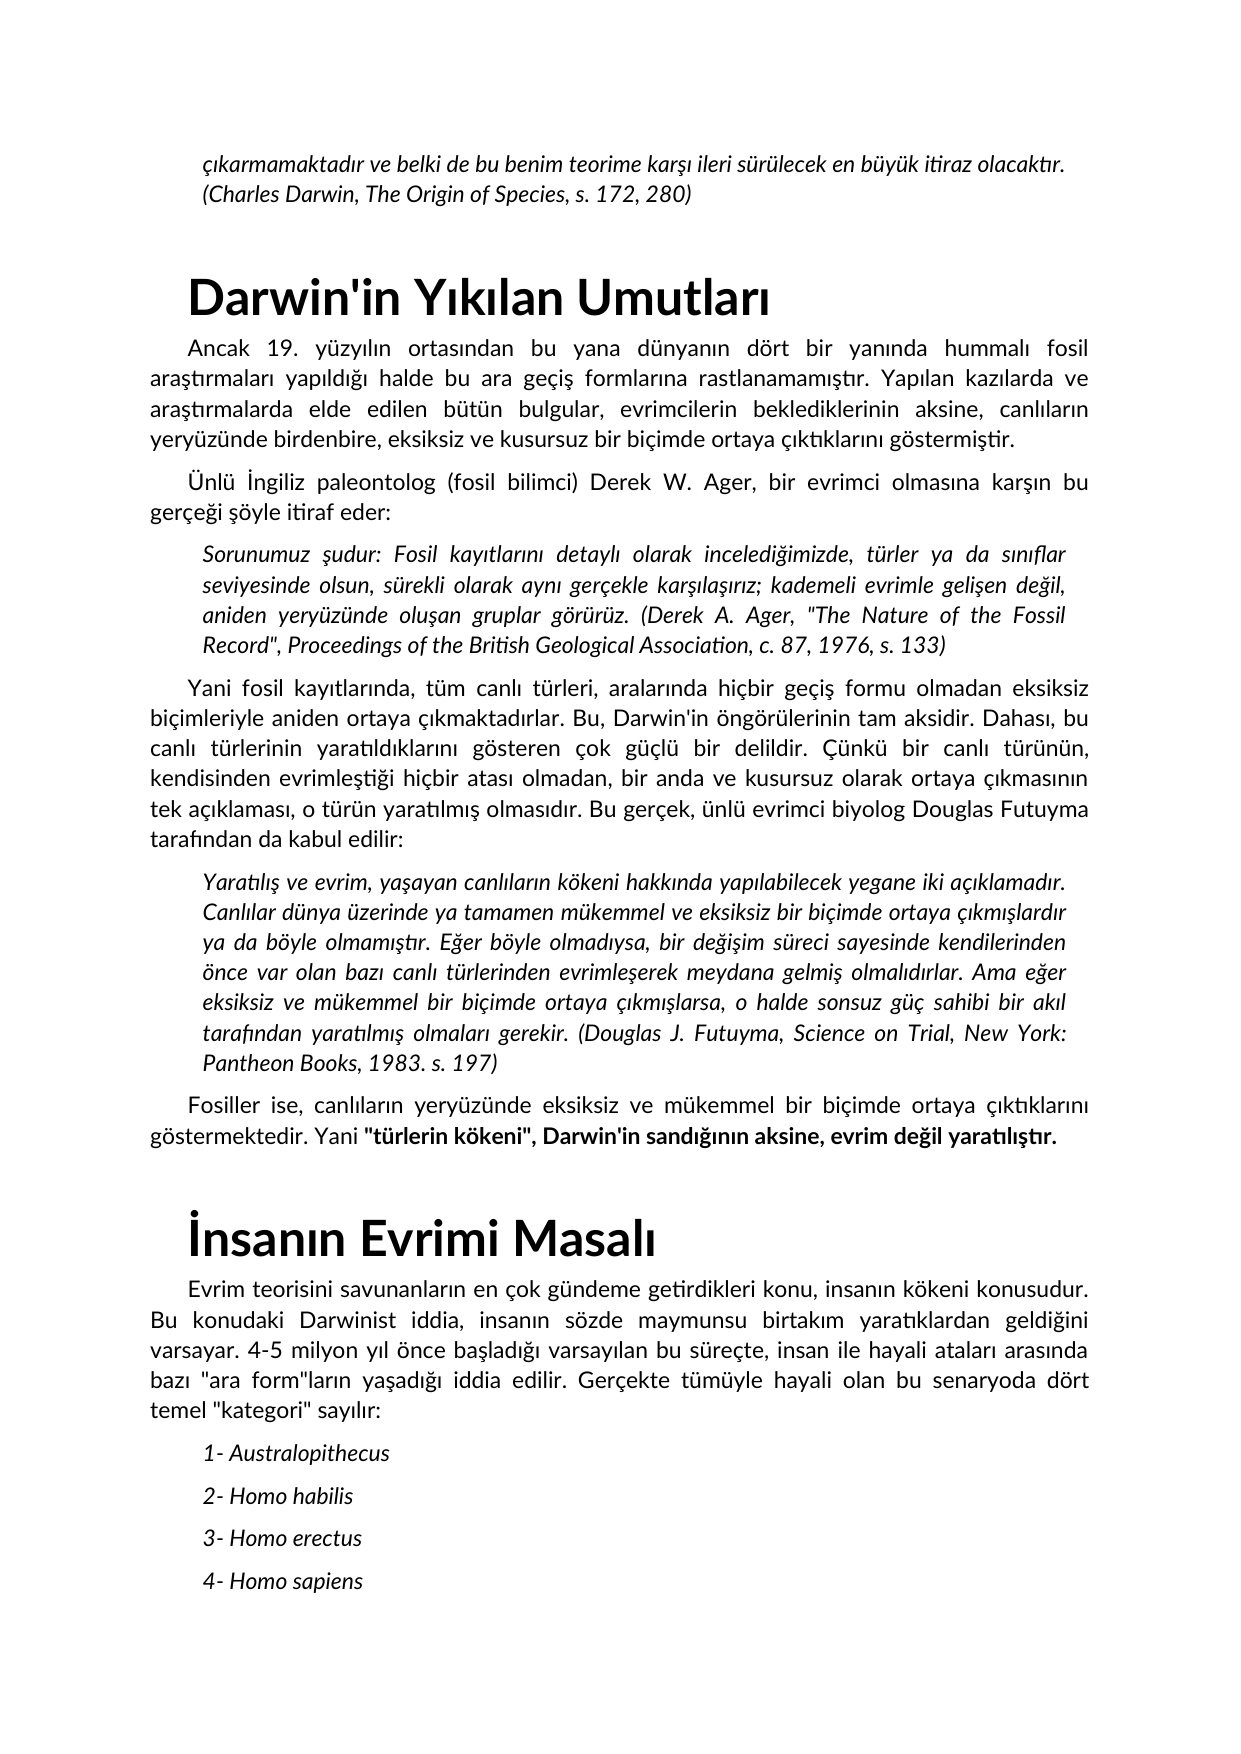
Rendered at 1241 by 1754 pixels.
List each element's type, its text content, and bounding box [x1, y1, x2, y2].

subtitle İnsanın Evrimi Masalı [187, 1207, 1090, 1267]
text Fosiller ise, canlıların yeryüzünde eksiksiz ve mükemmel bir biçimde ortaya çıktıklarını göstermektedir. Yani "türlerin kökeni", Darwin'in sandığının aksine, evrim değil yaratılıştır. [150, 1091, 1090, 1149]
text Ünlü İngiliz paleontolog (fosil bilimci) Derek W. Ager, bir evrimci olmasına karşın bu gerçeği şöyle itiraf eder: [150, 467, 1090, 525]
text Sorunumuz şudur: Fosil kayıtlarını detaylı olarak incelediğimizde, türler ya da sınıflar seviyesinde olsun, sürekli olarak aynı gerçekle karşılaşırız; kademeli evrimle gelişen değil, aniden yeryüzünde oluşan gruplar görürüz. (Derek A. Ager, "The Nature of the Fossil Record", Proceedings of the British Geological Association, c. 87, 1976, s. 133) [202, 540, 1068, 658]
subtitle Darwin'in Yıkılan Umutları [187, 266, 1090, 326]
text 1- Australopithecus [202, 1439, 1068, 1466]
text 3- Homo erectus [202, 1524, 1068, 1552]
text Yani fosil kayıtlarında, tüm canlı türleri, aralarında hiçbir geçiş formu olmadan eksiksiz biçimleriyle aniden ortaya çıkmaktadırlar. Bu, Darwin'in öngörülerinin tam aksidir. Dahası, bu canlı türlerinin yaratıldıklarını gösteren çok güçlü bir delildir. Çünkü bir canlı türünün, kendisinden evrimleştiği hiçbir atası olmadan, bir anda ve kusursuz olarak ortaya çıkmasının tek açıklaması, o türün yaratılmış olmasıdır. Bu gerçek, ünlü evrimci biyolog Douglas Futuyma tarafından da kabul edilir: [150, 673, 1090, 852]
text çıkarmamaktadır ve belki de bu benim teorime karşı ileri sürülecek en büyük itiraz olacaktır. (Charles Darwin, The Origin of Species, s. 172, 280) [202, 150, 1068, 208]
text Ancak 19. yüzyılın ortasından bu yana dünyanın dört bir yanında hummalı fosil araştırmaları yapıldığı halde bu ara geçiş formlarına rastlanamamıştır. Yapılan kazılarda ve araştırmalarda elde edilen bütün bulgular, evrimcilerin beklediklerinin aksine, canlıların yeryüzünde birdenbire, eksiksiz ve kusursuz bir biçimde ortaya çıktıklarını göstermiştir. [150, 334, 1090, 452]
text Evrim teorisini savunanların en çok gündeme getirdikleri konu, insanın kökeni konusudur. Bu konudaki Darwinist iddia, insanın sözde maymunsu birtakım yaratıklardan geldiğini varsayar. 4-5 milyon yıl önce başladığı varsayılan bu süreçte, insan ile hayali ataları arasında bazı "ara form"ların yaşadığı iddia edilir. Gerçekte tümüyle hayali olan bu senaryoda dört temel "kategori" sayılır: [150, 1275, 1090, 1423]
text Yaratılış ve evrim, yaşayan canlıların kökeni hakkında yapılabilecek yegane iki açıklamadır. Canlılar dünya üzerinde ya tamamen mükemmel ve eksiksiz bir biçimde ortaya çıkmışlardır ya da böyle olmamıştır. Eğer böyle olmadıysa, bir değişim süreci sayesinde kendilerinden önce var olan bazı canlı türlerinden evrimleşerek meydana gelmiş olmalıdırlar. Ama eğer eksiksiz ve mükemmel bir biçimde ortaya çıkmışlarsa, o halde sonsuz güç sahibi bir akıl tarafından yaratılmış olmaları gerekir. (Douglas J. Futuyma, Science on Trial, New York: Pantheon Books, 1983. s. 197) [202, 867, 1068, 1076]
text 2- Homo habilis [202, 1481, 1068, 1509]
text 4- Homo sapiens [202, 1567, 1068, 1594]
